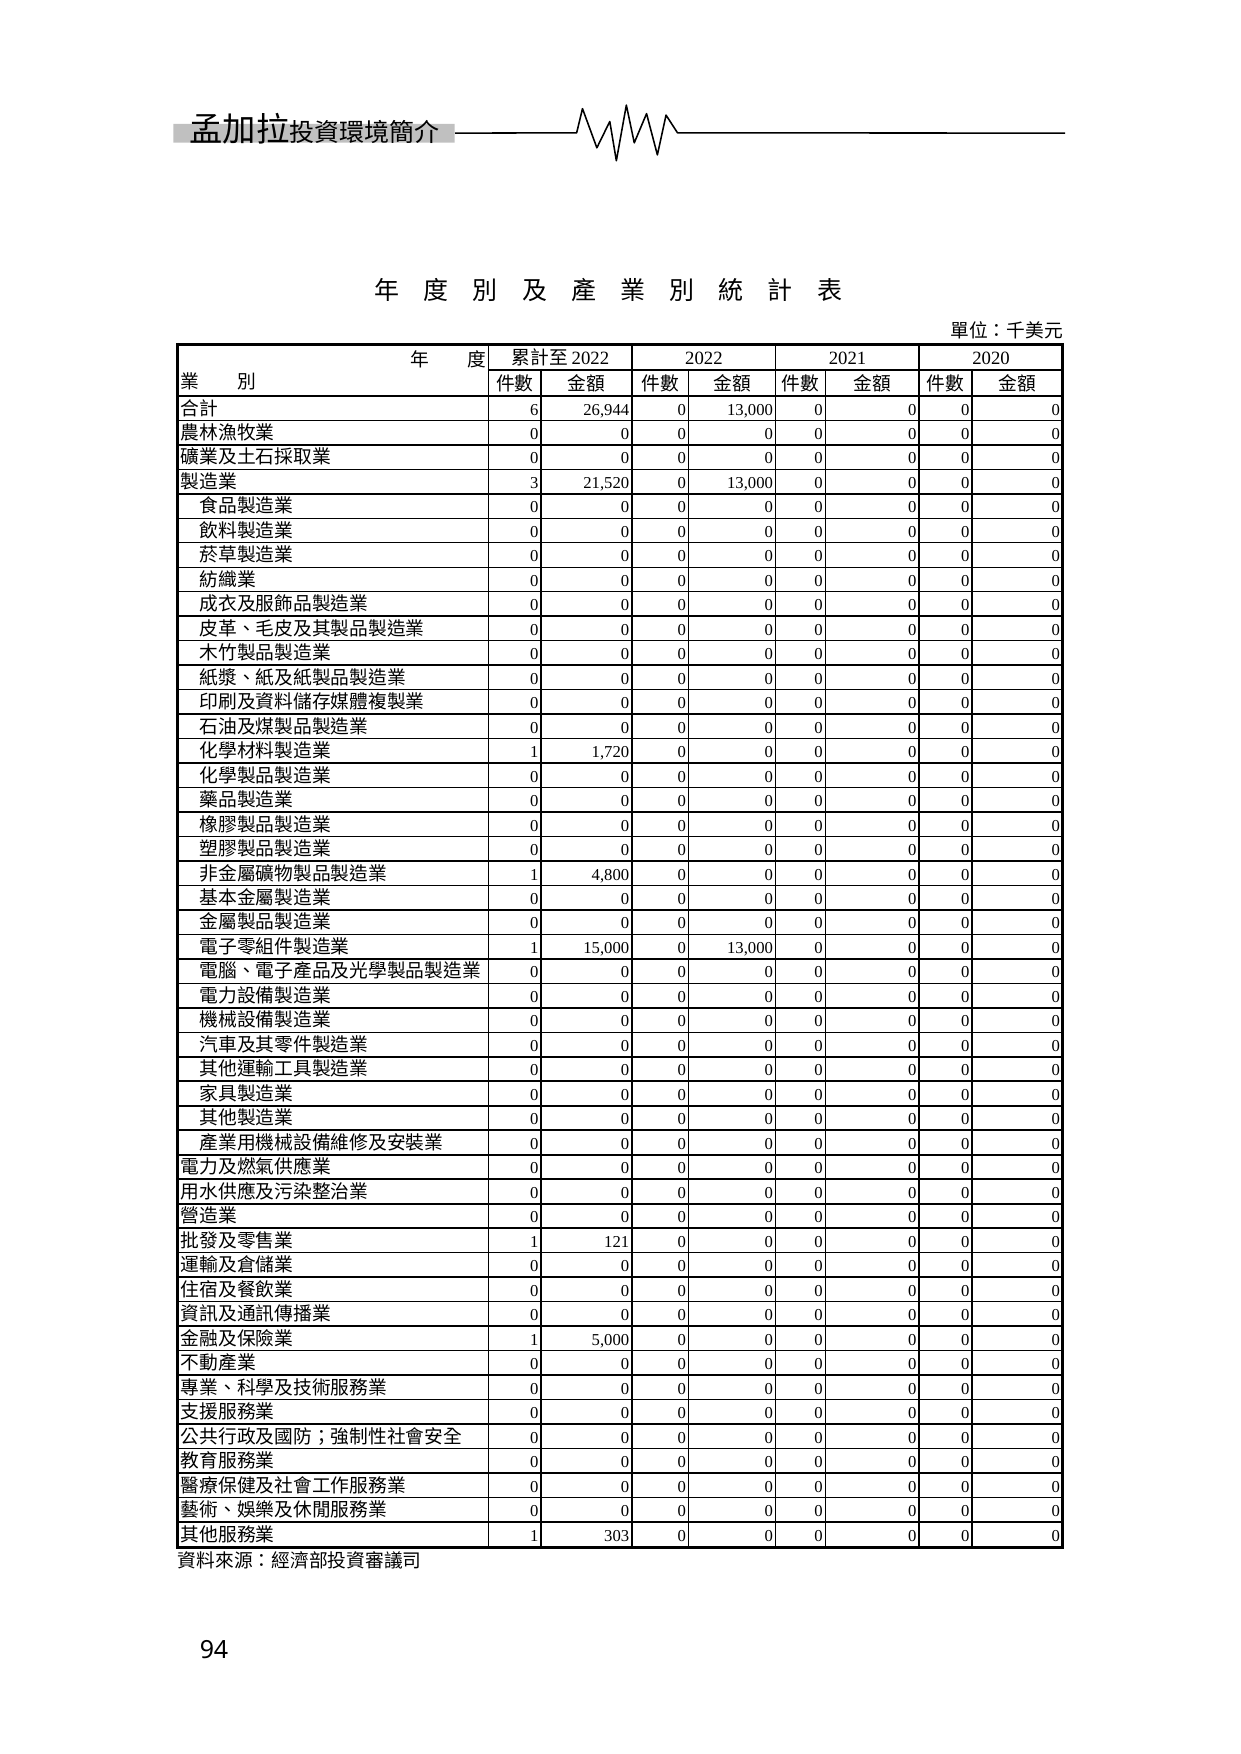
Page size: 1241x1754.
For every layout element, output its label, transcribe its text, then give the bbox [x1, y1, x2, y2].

table_cell 印刷及資料儲存媒體複製業 [179, 690, 488, 713]
table_cell 0 [920, 1302, 971, 1325]
table_cell 121 [542, 1229, 631, 1252]
table_cell 0 [973, 1229, 1061, 1252]
table_cell 0 [826, 813, 918, 836]
table_cell 0 [542, 1278, 631, 1301]
table_cell 0 [633, 1205, 688, 1227]
table_cell 0 [776, 1425, 825, 1448]
table_cell 0 [973, 1131, 1061, 1154]
table_cell 0 [776, 935, 825, 958]
table_cell 0 [689, 1523, 775, 1546]
table_cell 0 [689, 1474, 775, 1497]
table_cell 其他運輸工具製造業 [179, 1058, 488, 1080]
table_cell 0 [973, 1082, 1061, 1105]
table_cell 0 [920, 1498, 971, 1521]
table_cell 0 [689, 641, 775, 664]
table_cell 0 [973, 1253, 1061, 1276]
table_cell 0 [689, 960, 775, 982]
table_cell 0 [633, 862, 688, 884]
table_cell 0 [542, 1082, 631, 1105]
table_cell 0 [689, 911, 775, 933]
table_cell 0 [633, 764, 688, 787]
table_cell 0 [973, 397, 1061, 419]
table_cell 0 [776, 690, 825, 713]
table_cell 0 [776, 470, 825, 493]
table_cell 0 [542, 421, 631, 444]
table_cell 0 [689, 1082, 775, 1105]
text 單位：千美元 [178, 316, 1063, 343]
table_cell 0 [776, 788, 825, 811]
table_cell 塑膠製品製造業 [179, 837, 488, 860]
table_cell 0 [826, 1376, 918, 1399]
table_cell 0 [826, 1156, 918, 1178]
table_cell 0 [973, 1425, 1061, 1448]
table_cell 0 [973, 421, 1061, 444]
table_cell 0 [489, 568, 540, 591]
table_cell 產業用機械設備維修及安裝業 [179, 1131, 488, 1154]
table_cell 0 [633, 788, 688, 811]
table_cell 0 [826, 1474, 918, 1497]
table_cell 0 [826, 1229, 918, 1252]
table_cell 0 [826, 1009, 918, 1031]
table_cell 0 [973, 911, 1061, 933]
table_cell 13,000 [689, 397, 775, 419]
table_cell 0 [689, 764, 775, 787]
table_cell 0 [776, 617, 825, 640]
table_cell 0 [542, 1156, 631, 1178]
table_cell 0 [633, 1376, 688, 1399]
table_cell 0 [542, 641, 631, 664]
table_cell 0 [489, 1302, 540, 1325]
table_cell 0 [689, 1131, 775, 1154]
table_cell 0 [489, 911, 540, 933]
table_cell 0 [689, 1376, 775, 1399]
table_cell 0 [776, 1131, 825, 1154]
table_cell 0 [689, 1058, 775, 1080]
table_cell 0 [689, 739, 775, 762]
table_cell 0 [776, 1058, 825, 1080]
table_cell 0 [920, 1400, 971, 1423]
table_cell 0 [489, 813, 540, 836]
table_cell 藝術、娛樂及休閒服務業 [179, 1498, 488, 1521]
table_cell 0 [633, 690, 688, 713]
table_cell 0 [689, 1253, 775, 1276]
table_cell 0 [633, 1058, 688, 1080]
table_cell 0 [633, 1425, 688, 1448]
table_cell 26,944 [542, 397, 631, 419]
table_cell 0 [633, 715, 688, 738]
table_cell 15,000 [542, 935, 631, 958]
table_cell 0 [489, 1376, 540, 1399]
table_cell 營造業 [179, 1205, 488, 1227]
table_cell 0 [973, 1498, 1061, 1521]
table_cell 專業、科學及技術服務業 [179, 1376, 488, 1399]
table_cell 0 [920, 617, 971, 640]
table_cell 0 [826, 1131, 918, 1154]
table_cell 0 [973, 666, 1061, 689]
table_cell 0 [920, 960, 971, 982]
table_cell 0 [973, 764, 1061, 787]
table_cell 礦業及土石採取業 [179, 446, 488, 468]
table_cell 0 [633, 1180, 688, 1203]
table_cell 0 [689, 1449, 775, 1472]
table_cell 0 [973, 1376, 1061, 1399]
table_cell 電子零組件製造業 [179, 935, 488, 958]
table_cell 0 [489, 1449, 540, 1472]
table_cell 化學製品製造業 [179, 764, 488, 787]
table_cell 0 [489, 1278, 540, 1301]
table_cell 0 [973, 1033, 1061, 1056]
table_cell 0 [920, 1474, 971, 1497]
table_cell 0 [776, 1376, 825, 1399]
table_cell 木竹製品製造業 [179, 641, 488, 664]
table_cell 0 [689, 1107, 775, 1129]
table_cell 0 [826, 1351, 918, 1374]
table_cell 0 [542, 1033, 631, 1056]
table_cell 0 [826, 641, 918, 664]
table_cell 不動產業 [179, 1351, 488, 1374]
table_cell 食品製造業 [179, 495, 488, 517]
table_cell 皮革、毛皮及其製品製造業 [179, 617, 488, 640]
table_cell 0 [689, 1425, 775, 1448]
table_cell 0 [826, 862, 918, 884]
table_cell 0 [633, 519, 688, 542]
table_cell 0 [920, 470, 971, 493]
table_cell 0 [489, 1180, 540, 1203]
table_cell 0 [542, 1498, 631, 1521]
table_cell 0 [633, 911, 688, 933]
table_cell 0 [633, 446, 688, 468]
table_cell 0 [489, 617, 540, 640]
table_cell 0 [776, 1302, 825, 1325]
table_cell 0 [920, 1229, 971, 1252]
table_cell 0 [973, 960, 1061, 982]
table_cell 0 [826, 543, 918, 566]
table_cell 0 [973, 837, 1061, 860]
table_cell 0 [489, 764, 540, 787]
table_cell 農林漁牧業 [179, 421, 488, 444]
table_cell 0 [689, 1400, 775, 1423]
table_cell 0 [633, 1009, 688, 1031]
table_header 年 度 業 別 [179, 346, 488, 395]
table_cell 金額 [826, 371, 918, 395]
table_cell 0 [542, 1351, 631, 1374]
table_cell 0 [826, 715, 918, 738]
table_cell 0 [826, 470, 918, 493]
table_cell 飲料製造業 [179, 519, 488, 542]
table_cell 0 [689, 1156, 775, 1178]
table_cell 0 [776, 911, 825, 933]
table_cell 0 [826, 1107, 918, 1129]
table_cell 資訊及通訊傳播業 [179, 1302, 488, 1325]
table_cell 0 [826, 1058, 918, 1080]
table_cell 件數 [633, 371, 688, 395]
table_header 2021 [776, 346, 918, 369]
table_cell 教育服務業 [179, 1449, 488, 1472]
table_cell 0 [920, 397, 971, 419]
table_cell 0 [920, 1327, 971, 1350]
table_cell 0 [489, 421, 540, 444]
table_cell 0 [920, 446, 971, 468]
table_cell 0 [542, 1058, 631, 1080]
table_cell 0 [689, 421, 775, 444]
table_cell 0 [973, 1400, 1061, 1423]
table_cell 0 [633, 1278, 688, 1301]
table_cell 0 [973, 690, 1061, 713]
table_cell 0 [633, 984, 688, 1007]
table_cell 0 [489, 715, 540, 738]
table_cell 0 [689, 1327, 775, 1350]
table_cell 0 [920, 1058, 971, 1080]
table_cell 0 [776, 397, 825, 419]
table_cell 0 [689, 495, 775, 517]
table_cell 0 [973, 1449, 1061, 1472]
table_cell 石油及煤製品製造業 [179, 715, 488, 738]
table_cell 0 [633, 617, 688, 640]
table_cell 1 [489, 1327, 540, 1350]
table_cell 0 [826, 1205, 918, 1227]
table_cell 0 [776, 1474, 825, 1497]
table_cell 電腦、電子產品及光學製品製造業 [179, 960, 488, 982]
table_cell 0 [973, 1523, 1061, 1546]
table_cell 0 [633, 592, 688, 615]
table_cell 0 [973, 1009, 1061, 1031]
table_cell 汽車及其零件製造業 [179, 1033, 488, 1056]
table_cell 0 [920, 1082, 971, 1105]
table_cell 0 [542, 1131, 631, 1154]
table_cell 0 [920, 1425, 971, 1448]
table_cell 0 [920, 519, 971, 542]
table_cell 0 [489, 1107, 540, 1129]
table_cell 0 [633, 1253, 688, 1276]
table_cell 0 [689, 690, 775, 713]
table_cell 0 [776, 666, 825, 689]
table_cell 家具製造業 [179, 1082, 488, 1105]
table_cell 0 [542, 984, 631, 1007]
table_cell 0 [776, 495, 825, 517]
table_cell 0 [776, 764, 825, 787]
table_cell 件數 [920, 371, 971, 395]
table_cell 4,800 [542, 862, 631, 884]
text 年度別及產業別統計表 [178, 262, 1063, 316]
table_cell 0 [633, 739, 688, 762]
table_cell 0 [826, 495, 918, 517]
table_cell 藥品製造業 [179, 788, 488, 811]
table_cell 0 [633, 1498, 688, 1521]
table_header 累計至2022 [489, 346, 631, 369]
table_cell 0 [542, 837, 631, 860]
table_cell 0 [489, 1253, 540, 1276]
table_cell 0 [973, 568, 1061, 591]
table_cell 0 [633, 1400, 688, 1423]
table_cell 0 [542, 1449, 631, 1472]
table_cell 21,520 [542, 470, 631, 493]
table_cell 0 [633, 1474, 688, 1497]
table_cell 0 [776, 568, 825, 591]
table_cell 5,000 [542, 1327, 631, 1350]
table_cell 0 [920, 788, 971, 811]
table_cell 0 [776, 641, 825, 664]
table_cell 0 [973, 1107, 1061, 1129]
table_cell 0 [973, 1156, 1061, 1178]
table_cell 1 [489, 862, 540, 884]
table_cell 0 [920, 1351, 971, 1374]
table_cell 0 [920, 813, 971, 836]
table_cell 0 [776, 739, 825, 762]
table_cell 0 [776, 813, 825, 836]
table_cell 0 [689, 886, 775, 909]
table_cell 0 [633, 1523, 688, 1546]
table_cell 0 [542, 592, 631, 615]
table_cell 0 [542, 495, 631, 517]
table_cell 0 [489, 1058, 540, 1080]
table_cell 0 [633, 813, 688, 836]
table_cell 0 [826, 984, 918, 1007]
table_cell 0 [489, 984, 540, 1007]
table_cell 0 [920, 690, 971, 713]
table_cell 0 [689, 1205, 775, 1227]
table_cell 0 [826, 1180, 918, 1203]
table_cell 0 [920, 1523, 971, 1546]
table_cell 0 [689, 862, 775, 884]
table_cell 0 [776, 1351, 825, 1374]
table_cell 3 [489, 470, 540, 493]
table_cell 0 [920, 1033, 971, 1056]
table_cell 0 [826, 1302, 918, 1325]
table_cell 0 [826, 1400, 918, 1423]
text 資料來源：經濟部投資審議司 [178, 1549, 1063, 1572]
table_cell 0 [689, 1498, 775, 1521]
table_cell 0 [633, 568, 688, 591]
table_cell 0 [973, 1180, 1061, 1203]
table_cell 0 [689, 1229, 775, 1252]
table_cell 運輸及倉儲業 [179, 1253, 488, 1276]
table_cell 0 [973, 519, 1061, 542]
table_cell 0 [633, 495, 688, 517]
table_cell 0 [542, 715, 631, 738]
table_cell 0 [973, 788, 1061, 811]
table_cell 0 [920, 862, 971, 884]
table_cell 紡織業 [179, 568, 488, 591]
table_cell 0 [489, 1205, 540, 1227]
table_cell 0 [920, 1205, 971, 1227]
table_cell 0 [633, 1327, 688, 1350]
table_cell 件數 [776, 371, 825, 395]
table_cell 0 [489, 1082, 540, 1105]
table_cell 0 [776, 984, 825, 1007]
table_cell 0 [920, 837, 971, 860]
table_cell 0 [826, 764, 918, 787]
table_cell 0 [826, 739, 918, 762]
table_cell 0 [920, 739, 971, 762]
table_cell 0 [689, 568, 775, 591]
table_cell 0 [920, 666, 971, 689]
table_cell 0 [920, 1376, 971, 1399]
table_cell 0 [826, 568, 918, 591]
table_cell 0 [973, 813, 1061, 836]
table_cell 0 [542, 764, 631, 787]
table_cell 0 [973, 984, 1061, 1007]
table_cell 0 [973, 470, 1061, 493]
table_cell 0 [542, 617, 631, 640]
table_cell 0 [776, 1107, 825, 1129]
table_cell 0 [776, 1523, 825, 1546]
table_cell 0 [633, 1082, 688, 1105]
table_cell 金額 [689, 371, 775, 395]
table_cell 0 [920, 886, 971, 909]
table_cell 13,000 [689, 935, 775, 958]
table_cell 0 [542, 1474, 631, 1497]
table_cell 0 [776, 543, 825, 566]
table_cell 化學材料製造業 [179, 739, 488, 762]
table_cell 0 [776, 592, 825, 615]
table_cell 0 [542, 1425, 631, 1448]
table_cell 0 [973, 1327, 1061, 1350]
table_cell 0 [973, 641, 1061, 664]
table_cell 0 [489, 886, 540, 909]
table_cell 0 [489, 666, 540, 689]
table_cell 0 [633, 1302, 688, 1325]
table_cell 0 [920, 1253, 971, 1276]
table_cell 0 [920, 984, 971, 1007]
table_cell 其他服務業 [179, 1523, 488, 1546]
table_cell 0 [633, 543, 688, 566]
table_cell 0 [826, 960, 918, 982]
table_cell 0 [542, 1009, 631, 1031]
table_cell 0 [920, 1009, 971, 1031]
table_cell 0 [633, 1107, 688, 1129]
table_cell 0 [973, 446, 1061, 468]
table_cell 0 [689, 617, 775, 640]
table_cell 0 [920, 935, 971, 958]
table_cell 0 [689, 1302, 775, 1325]
table_cell 0 [542, 446, 631, 468]
table_cell 0 [633, 1229, 688, 1252]
table_cell 0 [973, 1302, 1061, 1325]
table_cell 0 [689, 1009, 775, 1031]
table_cell 0 [689, 715, 775, 738]
table_cell 0 [826, 1449, 918, 1472]
table_cell 0 [826, 519, 918, 542]
table_cell 0 [689, 592, 775, 615]
table_cell 0 [826, 1425, 918, 1448]
table_cell 0 [633, 666, 688, 689]
table_cell 0 [689, 446, 775, 468]
table_cell 0 [689, 666, 775, 689]
table_cell 0 [633, 1449, 688, 1472]
table_cell 0 [973, 1351, 1061, 1374]
table_cell 0 [920, 495, 971, 517]
table_cell 0 [920, 911, 971, 933]
table_cell 基本金屬製造業 [179, 886, 488, 909]
table_cell 0 [689, 1033, 775, 1056]
table_cell 其他製造業 [179, 1107, 488, 1129]
table_cell 0 [826, 1278, 918, 1301]
table_cell 0 [633, 470, 688, 493]
table_cell 0 [776, 886, 825, 909]
table_cell 0 [689, 1351, 775, 1374]
table_cell 0 [489, 690, 540, 713]
table_cell 0 [776, 1033, 825, 1056]
table_cell 0 [826, 421, 918, 444]
table_cell 0 [542, 1400, 631, 1423]
table_cell 0 [489, 1474, 540, 1497]
table_cell 0 [489, 592, 540, 615]
table_cell 1,720 [542, 739, 631, 762]
table_cell 0 [920, 715, 971, 738]
table_cell 0 [542, 666, 631, 689]
table_cell 0 [776, 1009, 825, 1031]
table_cell 0 [489, 1033, 540, 1056]
table_cell 0 [826, 1498, 918, 1521]
table_cell 0 [776, 1253, 825, 1276]
table_cell 電力設備製造業 [179, 984, 488, 1007]
table_cell 紙漿、紙及紙製品製造業 [179, 666, 488, 689]
table_cell 0 [973, 715, 1061, 738]
table_cell 0 [826, 446, 918, 468]
table_cell 0 [542, 813, 631, 836]
table_cell 0 [826, 397, 918, 419]
table_cell 批發及零售業 [179, 1229, 488, 1252]
table_cell 0 [826, 690, 918, 713]
table_cell 金融及保險業 [179, 1327, 488, 1350]
table_cell 0 [633, 1351, 688, 1374]
table_cell 金額 [973, 371, 1061, 395]
table_cell 0 [689, 1180, 775, 1203]
table_cell 303 [542, 1523, 631, 1546]
table_cell 0 [826, 1033, 918, 1056]
table_cell 0 [973, 592, 1061, 615]
table_cell 0 [776, 715, 825, 738]
table_cell 0 [776, 1229, 825, 1252]
table_cell 0 [489, 788, 540, 811]
table_cell 0 [973, 495, 1061, 517]
table_cell 0 [489, 1131, 540, 1154]
table_cell 0 [776, 960, 825, 982]
table_cell 支援服務業 [179, 1400, 488, 1423]
table_cell 0 [973, 862, 1061, 884]
table_cell 0 [826, 1082, 918, 1105]
table_cell 0 [489, 1156, 540, 1178]
table_cell 0 [542, 1180, 631, 1203]
table_cell 菸草製造業 [179, 543, 488, 566]
table_cell 0 [489, 1498, 540, 1521]
table_cell 0 [776, 1156, 825, 1178]
table_cell 0 [826, 788, 918, 811]
table_cell 製造業 [179, 470, 488, 493]
table_cell 0 [489, 495, 540, 517]
table_cell 0 [633, 1033, 688, 1056]
table_cell 0 [633, 935, 688, 958]
table_cell 非金屬礦物製品製造業 [179, 862, 488, 884]
table_cell 金屬製品製造業 [179, 911, 488, 933]
table_cell 0 [633, 641, 688, 664]
table_cell 0 [826, 935, 918, 958]
table_cell 0 [689, 1278, 775, 1301]
table_cell 機械設備製造業 [179, 1009, 488, 1031]
table_cell 公共行政及國防；強制性社會安全 [179, 1425, 488, 1448]
table_cell 0 [689, 519, 775, 542]
table_cell 0 [920, 1278, 971, 1301]
table_cell 0 [826, 1523, 918, 1546]
table_cell 0 [542, 1253, 631, 1276]
table_cell 0 [826, 1253, 918, 1276]
table_cell 0 [489, 543, 540, 566]
table_cell 0 [920, 1107, 971, 1129]
table_cell 0 [542, 911, 631, 933]
table_cell 0 [973, 1278, 1061, 1301]
table_cell 0 [633, 397, 688, 419]
table_cell 0 [973, 1474, 1061, 1497]
table_cell 13,000 [689, 470, 775, 493]
table_cell 0 [920, 421, 971, 444]
table_cell 0 [542, 568, 631, 591]
table_cell 件數 [489, 371, 540, 395]
table_cell 0 [633, 837, 688, 860]
table_cell 0 [542, 690, 631, 713]
table_cell 0 [776, 1400, 825, 1423]
table_cell 0 [920, 764, 971, 787]
table_cell 0 [489, 1425, 540, 1448]
table_cell 0 [542, 1205, 631, 1227]
table_cell 0 [973, 1058, 1061, 1080]
table_cell 1 [489, 935, 540, 958]
table_cell 0 [689, 813, 775, 836]
table_cell 0 [973, 617, 1061, 640]
table_cell 0 [776, 446, 825, 468]
table_cell 0 [776, 1180, 825, 1203]
table_cell 0 [776, 1327, 825, 1350]
table_cell 0 [776, 421, 825, 444]
table_cell 0 [776, 519, 825, 542]
table_cell 0 [633, 960, 688, 982]
table_cell 橡膠製品製造業 [179, 813, 488, 836]
table_cell 0 [920, 1449, 971, 1472]
table_cell 0 [826, 592, 918, 615]
table_cell 0 [920, 568, 971, 591]
table_cell 0 [920, 1131, 971, 1154]
table_cell 0 [489, 1009, 540, 1031]
table_cell 0 [920, 641, 971, 664]
table_cell 0 [542, 543, 631, 566]
table_cell 0 [973, 739, 1061, 762]
table_cell 0 [489, 1400, 540, 1423]
table_cell 0 [920, 592, 971, 615]
table_cell 0 [489, 641, 540, 664]
table_header 2020 [920, 346, 1061, 369]
table_cell 0 [920, 1180, 971, 1203]
table_cell 0 [542, 788, 631, 811]
table_cell 0 [920, 1156, 971, 1178]
table_cell 金額 [542, 371, 631, 395]
table_cell 0 [973, 935, 1061, 958]
table_cell 醫療保健及社會工作服務業 [179, 1474, 488, 1497]
table_cell 0 [542, 1302, 631, 1325]
table_cell 0 [489, 519, 540, 542]
table_cell 1 [489, 1229, 540, 1252]
table_cell 1 [489, 739, 540, 762]
table_cell 0 [776, 1498, 825, 1521]
table_cell 0 [776, 1082, 825, 1105]
table_cell 0 [776, 862, 825, 884]
table_cell 0 [542, 519, 631, 542]
table_cell 0 [489, 446, 540, 468]
table_cell 0 [633, 421, 688, 444]
table_cell 0 [489, 960, 540, 982]
table_cell 0 [633, 1131, 688, 1154]
table_cell 合計 [179, 397, 488, 419]
table_cell 0 [689, 788, 775, 811]
table_cell 電力及燃氣供應業 [179, 1156, 488, 1178]
table_cell 0 [776, 1278, 825, 1301]
table_cell 0 [689, 543, 775, 566]
table_cell 0 [542, 1107, 631, 1129]
table_cell 0 [633, 886, 688, 909]
table_cell 0 [542, 1376, 631, 1399]
table_cell 0 [776, 1449, 825, 1472]
table_cell 0 [826, 837, 918, 860]
table_cell 0 [973, 543, 1061, 566]
table_cell 6 [489, 397, 540, 419]
table_cell 0 [776, 1205, 825, 1227]
table_header 2022 [633, 346, 775, 369]
table_cell 0 [973, 1205, 1061, 1227]
table_cell 0 [973, 886, 1061, 909]
table_cell 0 [489, 837, 540, 860]
table_cell 住宿及餐飲業 [179, 1278, 488, 1301]
table_cell 0 [826, 886, 918, 909]
table_cell 用水供應及污染整治業 [179, 1180, 488, 1203]
table_cell 1 [489, 1523, 540, 1546]
table_cell 0 [826, 911, 918, 933]
table_cell 0 [826, 1327, 918, 1350]
table_cell 0 [826, 666, 918, 689]
table_cell 0 [689, 837, 775, 860]
table_cell 0 [776, 837, 825, 860]
table_cell 0 [489, 1351, 540, 1374]
table_cell 0 [826, 617, 918, 640]
table_cell 0 [542, 886, 631, 909]
table_cell 0 [689, 984, 775, 1007]
table_cell 0 [920, 543, 971, 566]
table_cell 成衣及服飾品製造業 [179, 592, 488, 615]
table_cell 0 [633, 1156, 688, 1178]
table_cell 0 [542, 960, 631, 982]
